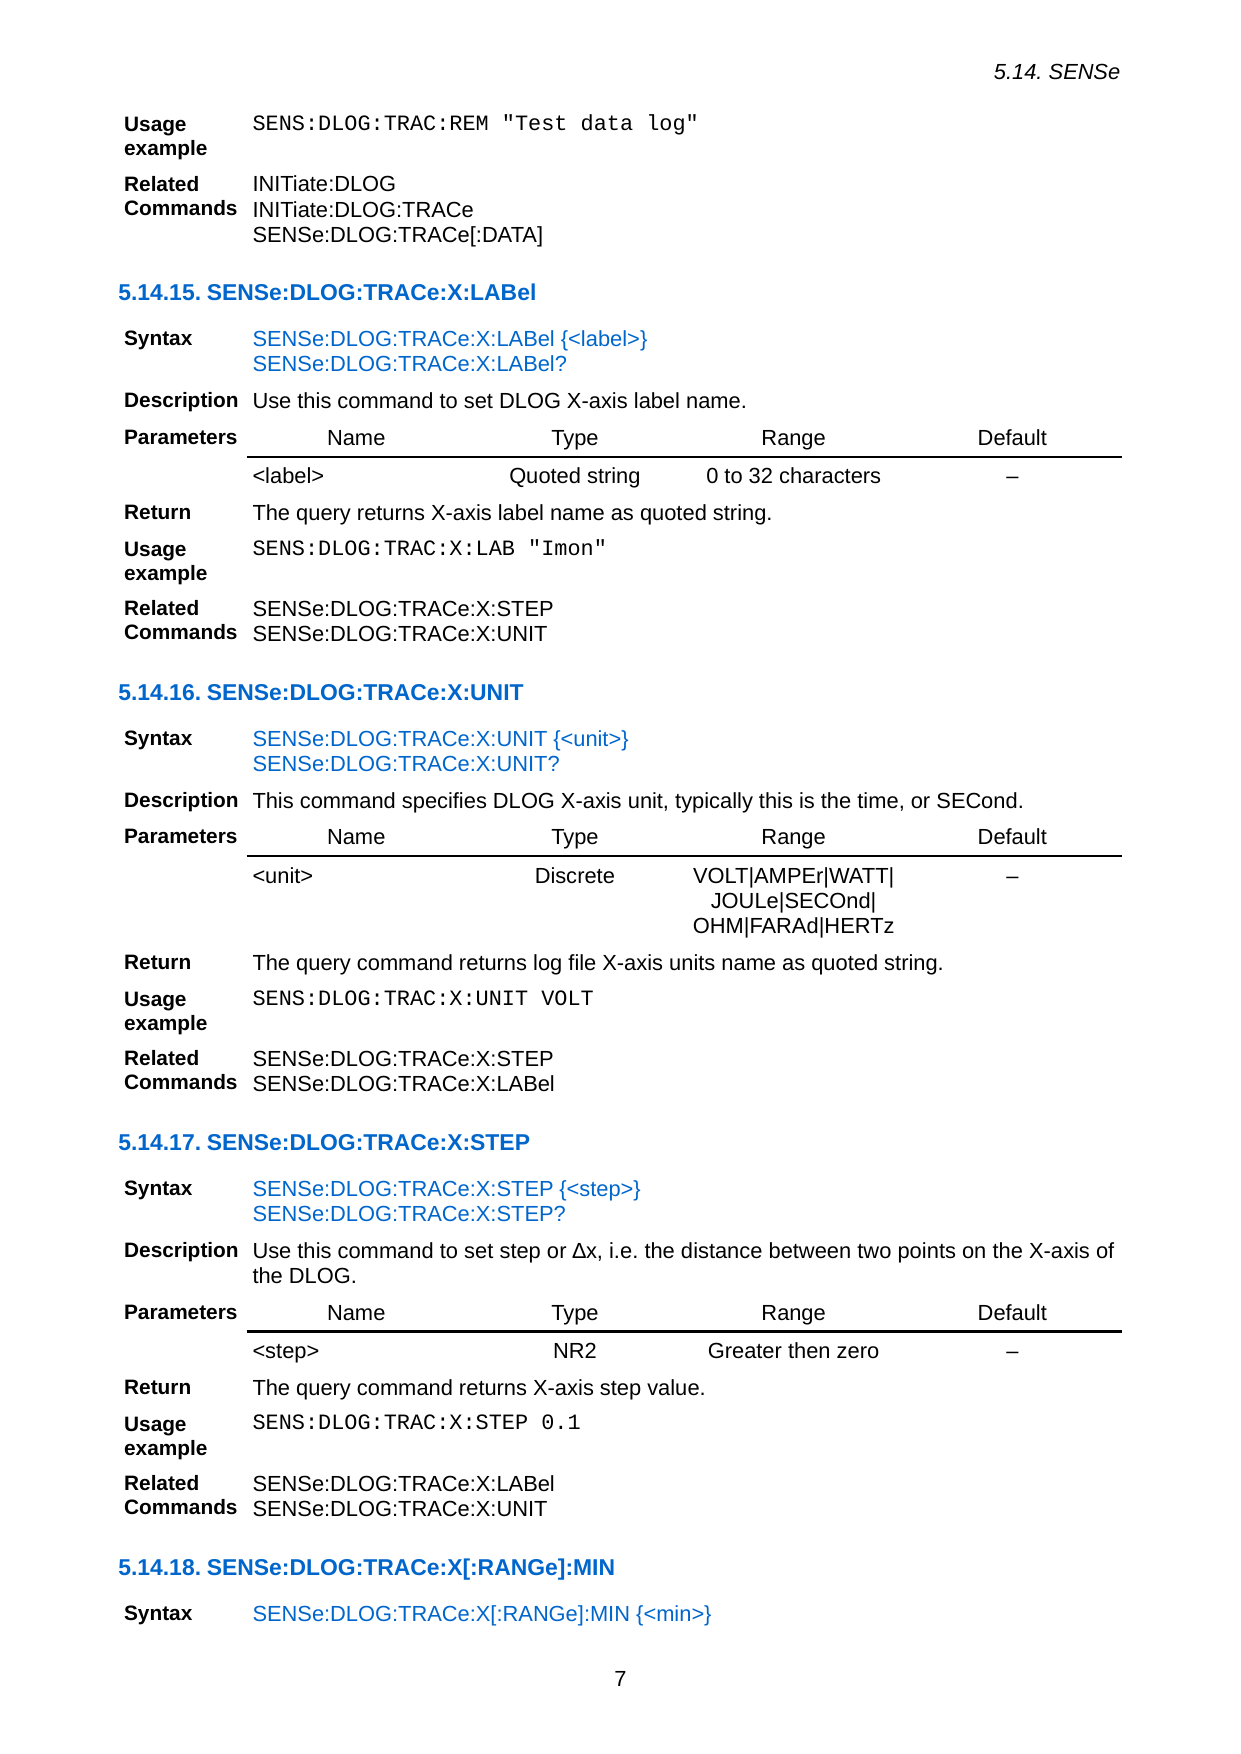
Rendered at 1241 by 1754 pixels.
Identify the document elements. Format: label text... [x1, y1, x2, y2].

subtitle SENSe:DLOG:TRACe:X:UNIT [118, 679, 1122, 705]
table_cell This command specifies DLOG X-axis unit, typically this is the time, or SECond. [247, 782, 1122, 818]
table_cell The query returns X-axis label name as quoted string. [247, 494, 1122, 531]
table_cell NR2 [465, 1333, 684, 1369]
table_cell SENS:DLOG:TRAC:REM "Test data log" [247, 106, 1122, 166]
table_header SENSe:DLOG:TRACe:X:LABel {<label>} SENSe:DLOG:TRACe:X:LABel? [247, 320, 1122, 382]
table_cell Description [118, 382, 247, 419]
table_cell Usage example [118, 1406, 247, 1465]
table_header Syntax [118, 720, 247, 782]
table_cell Type [465, 819, 684, 855]
table_cell <label> [247, 458, 465, 494]
table_cell The query command returns X-axis step value. [247, 1369, 1122, 1406]
subtitle SENSe:DLOG:TRACe:X:LABel [118, 279, 1122, 306]
table_cell Use this command to set DLOG X-axis label name. [247, 382, 1122, 419]
table_cell SENS:DLOG:TRAC:X:UNIT VOLT [247, 981, 1122, 1040]
table_header Syntax [118, 320, 247, 382]
table_cell Usage example [118, 106, 247, 166]
table_header SENSe:DLOG:TRACe:X[:RANGe]:MIN {<min>} [247, 1595, 1122, 1631]
table_header Syntax [118, 1595, 247, 1631]
table_cell SENS:DLOG:TRAC:X:LAB "Imon" [247, 531, 1122, 590]
table_cell Usage example [118, 981, 247, 1040]
table_cell <step> [247, 1333, 465, 1369]
table_cell – [903, 1333, 1122, 1369]
subtitle SENSe:DLOG:TRACe:X[:RANGe]:MIN [118, 1554, 1122, 1580]
table_cell Return [118, 944, 247, 981]
table_cell – [903, 857, 1122, 944]
table_cell Range [684, 819, 903, 855]
table_cell SENS:DLOG:TRAC:X:STEP 0.1 [247, 1406, 1122, 1465]
table_cell Greater then zero [684, 1333, 903, 1369]
table_cell Related Commands [118, 1465, 247, 1527]
table_cell Usage example [118, 531, 247, 590]
table_cell Use this command to set step or ∆x, i.e. the distance between two points on the X-axis of the DLOG. [247, 1232, 1122, 1294]
table_cell Default [903, 819, 1122, 855]
table_cell Return [118, 494, 247, 531]
table_cell Related Commands [118, 166, 247, 253]
table_cell Return [118, 1369, 247, 1406]
table_cell Default [903, 1294, 1122, 1330]
table_cell Type [465, 1294, 684, 1330]
table_cell Name [247, 1294, 465, 1330]
table_cell Discrete [465, 857, 684, 944]
table_header SENSe:DLOG:TRACe:X:STEP {<step>} SENSe:DLOG:TRACe:X:STEP? [247, 1170, 1122, 1232]
table_cell Description [118, 782, 247, 818]
table_cell SENSe:DLOG:TRACe:X:STEP SENSe:DLOG:TRACe:X:LABel [247, 1040, 1122, 1102]
table_cell Related Commands [118, 590, 247, 652]
table_cell Parameters [118, 419, 247, 494]
table_cell SENSe:DLOG:TRACe:X:LABel SENSe:DLOG:TRACe:X:UNIT [247, 1465, 1122, 1527]
table_cell Type [465, 419, 684, 456]
table_cell Parameters [118, 819, 247, 944]
table_cell INITiate:DLOG INITiate:DLOG:TRACe SENSe:DLOG:TRACe[:DATA] [247, 166, 1122, 253]
table_header SENSe:DLOG:TRACe:X:UNIT {<unit>} SENSe:DLOG:TRACe:X:UNIT? [247, 720, 1122, 782]
table_header Syntax [118, 1170, 247, 1232]
table_cell SENSe:DLOG:TRACe:X:STEP SENSe:DLOG:TRACe:X:UNIT [247, 590, 1122, 652]
table_cell Parameters [118, 1294, 247, 1369]
subtitle SENSe:DLOG:TRACe:X:STEP [118, 1129, 1122, 1155]
table_cell Range [684, 419, 903, 456]
table_cell VOLT|AMPEr|WATT|JOULe|SECOnd|OHM|FARAd|HERTz [684, 857, 903, 944]
table_cell <unit> [247, 857, 465, 944]
table_cell Name [247, 419, 465, 456]
table_cell – [903, 458, 1122, 494]
table_cell Description [118, 1232, 247, 1294]
table_cell The query command returns log file X-axis units name as quoted string. [247, 944, 1122, 981]
table_cell 0 to 32 characters [684, 458, 903, 494]
table_cell Name [247, 819, 465, 855]
table_cell Default [903, 419, 1122, 456]
table_cell Quoted string [465, 458, 684, 494]
table_cell Range [684, 1294, 903, 1330]
table_cell Related Commands [118, 1040, 247, 1102]
